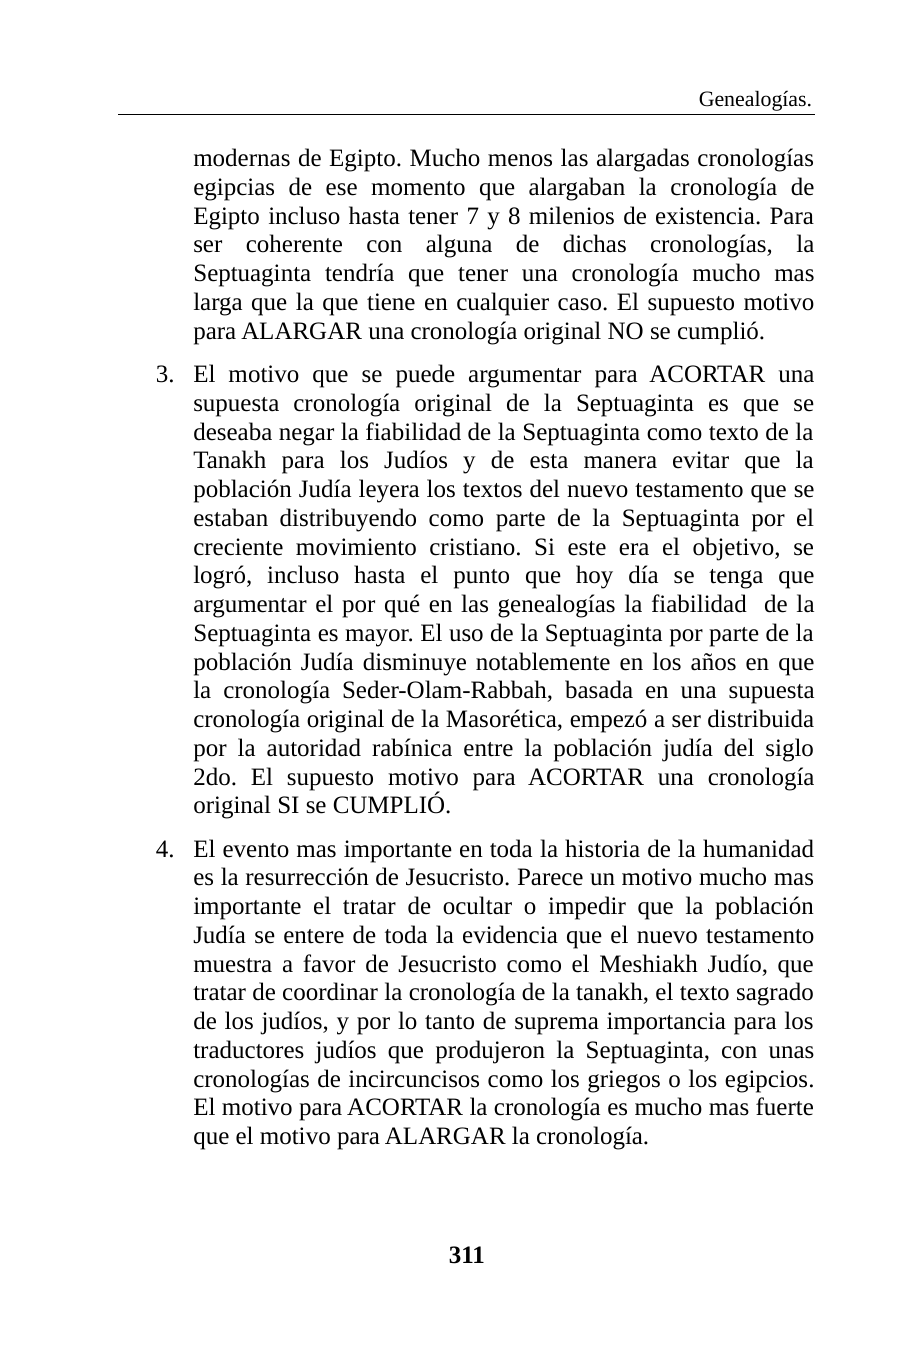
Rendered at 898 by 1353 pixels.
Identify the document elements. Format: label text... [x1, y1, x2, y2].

list El motivo que se puede argumentar para ACORTAR una supuesta cronología original de la Septuaginta es que se deseaba negar la fiabilidad de la Septuaginta como texto de la Tanakh para los Judíos y de esta manera evitar que la población Judía leyera los textos del nuevo testamento que se estaban distribuyendo como parte de la Septuaginta por el creciente movimiento cristiano. Si este era el objetivo, se logró, incluso hasta el punto que hoy día se tenga que argumentar el por qué en las genealogías la fiabilidad de la Septuaginta es mayor. El uso de la Septuaginta por parte de la población Judía disminuye notablemente en los años en que la cronología Seder-Olam-Rabbah, basada en una supuesta cronología original de la Masorética, empezó a ser distribuida por la autoridad rabínica entre la población judía del siglo 2do. El supuesto motivo para ACORTAR una cronología original SI se CUMPLIÓ. [156, 359, 815, 819]
list El evento mas importante en toda la historia de la humanidad es la resurrección de Jesucristo. Parece un motivo mucho mas importante el tratar de ocultar o impedir que la población Judía se entere de toda la evidencia que el nuevo testamento muestra a favor de Jesucristo como el Meshiakh Judío, que tratar de coordinar la cronología de la tanakh, el texto sagrado de los judíos, y por lo tanto de suprema importancia para los traductores judíos que produjeron la Septuaginta, con unas cronologías de incircuncisos como los griegos o los egipcios. El motivo para ACORTAR la cronología es mucho mas fuerte que el motivo para ALARGAR la cronología. [156, 834, 815, 1150]
list modernas de Egipto. Mucho menos las alargadas cronologías egipcias de ese momento que alargaban la cronología de Egipto incluso hasta tener 7 y 8 milenios de existencia. Para ser coherente con alguna de dichas cronologías, la Septuaginta tendría que tener una cronología mucho mas larga que la que tiene en cualquier caso. El supuesto motivo para ALARGAR una cronología original NO se cumplió. [156, 143, 815, 344]
